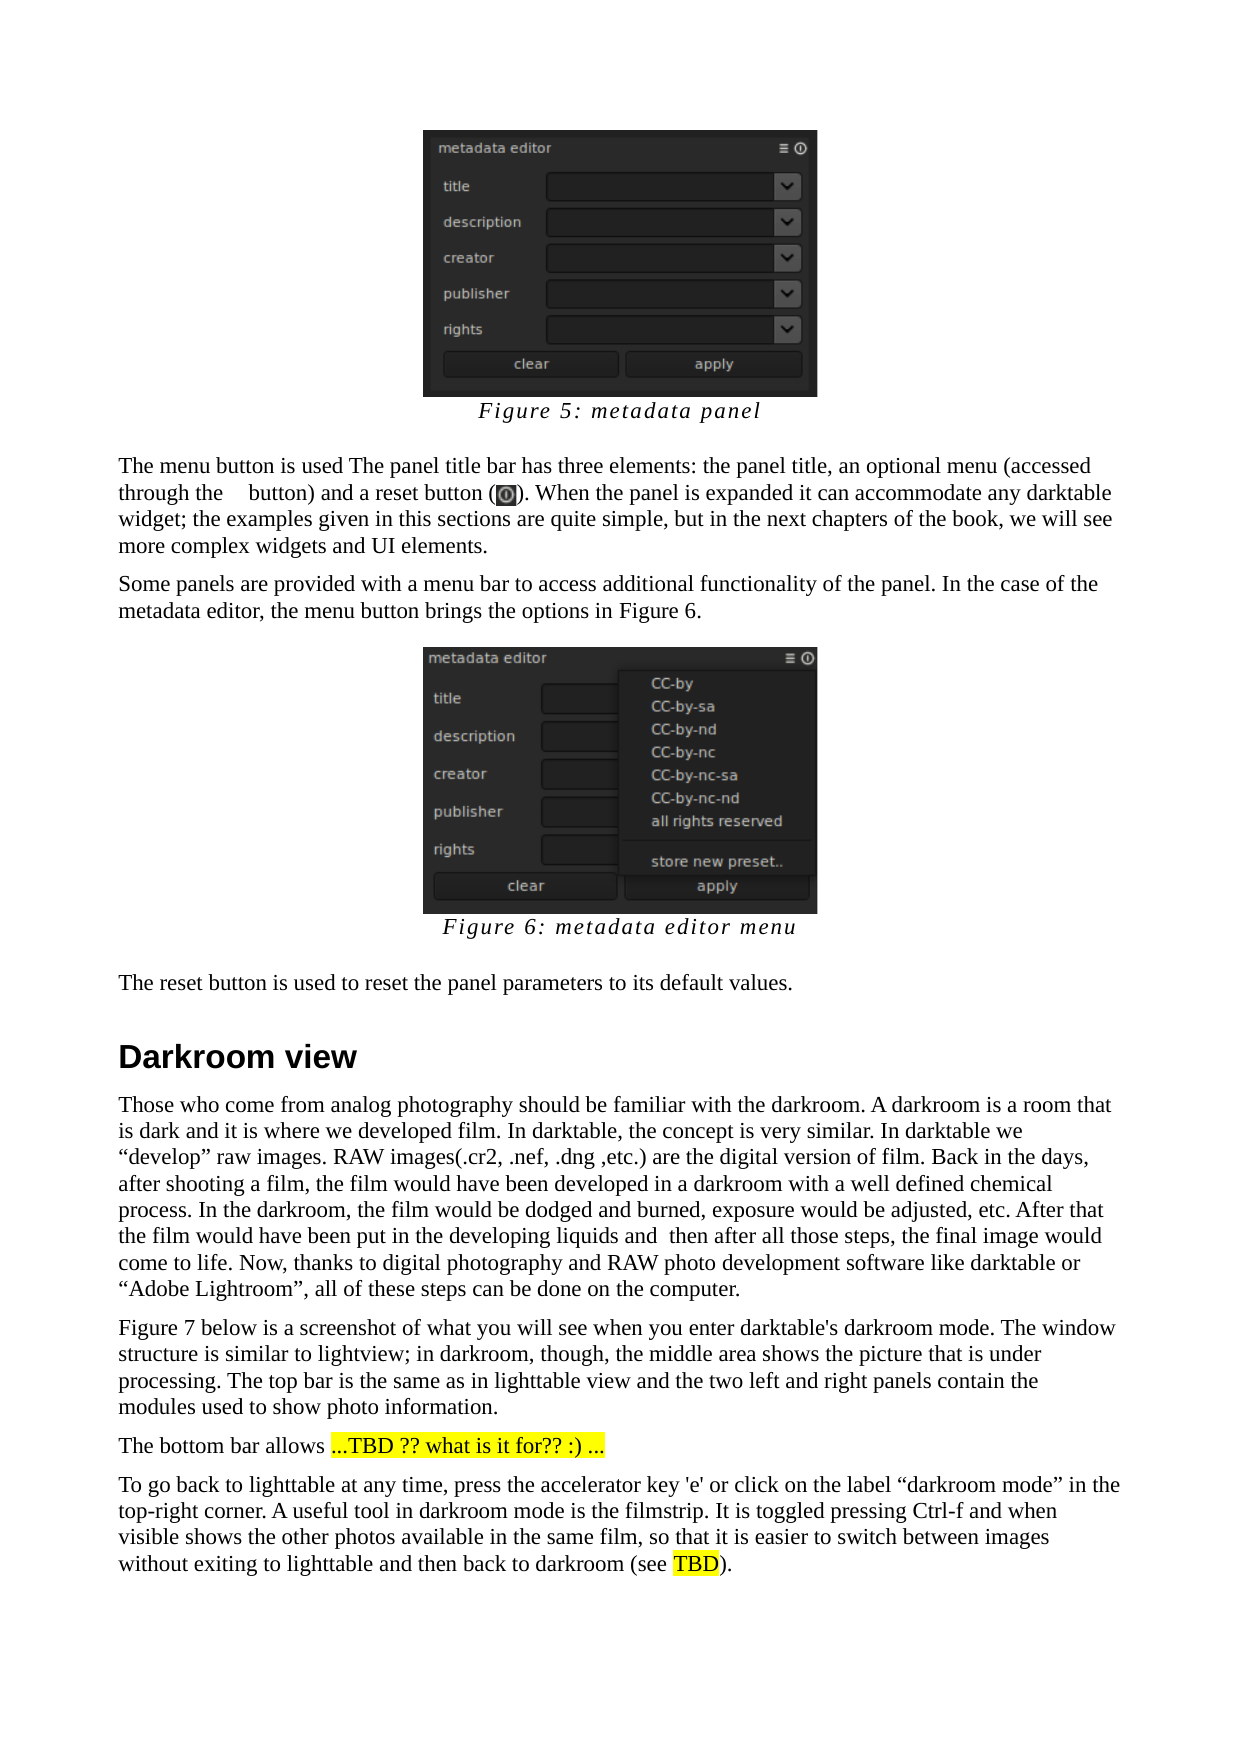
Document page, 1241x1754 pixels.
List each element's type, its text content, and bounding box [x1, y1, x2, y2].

text Figure 6: metadata editor menu [423, 914, 817, 939]
text The reset button is used to reset the panel parameters to its default values. [118, 636, 1122, 995]
text Figure 7 below is a screenshot of what you will see when you enter darktable's darkroom mode. The window structure is similar to lightview; in darkroom, though, the middle area shows the picture that is under processing. The top bar is the same as in lighttable view and the two left and right panels contain the modules used to show photo information. [118, 1314, 1122, 1419]
picture [423, 130, 818, 397]
subtitle Darkroom view [118, 1037, 1122, 1076]
text Some panels are provided with a menu bar to access additional functionality of the panel. In the case of the metadata editor, the menu button brings the options in Figure 6. [118, 571, 1122, 623]
text The bottom bar allows ...TBD ?? what is it for?? :) ... [118, 1432, 1122, 1458]
text To go back to lighttable at any time, press the accelerator key 'e' or click on the label “darkroom mode” in the top-right corner. A useful tool in darkroom mode is the filmstrip. It is toggled pressing Ctrl-f and when visible shows the other photos available in the same film, so that it is easier to switch between images without exiting to lighttable and then back to darkroom (see TBD). [118, 1471, 1122, 1576]
text Those who come from analog photography should be familiar with the darkroom. A darkroom is a room that is dark and it is where we developed film. In darktable, the concept is very similar. In darktable we “develop” raw images. RAW images(.cr2, .nef, .dng ,etc.) are the digital version of film. Back in the days, after shooting a film, the film would have been developed in a darkroom with a well defined chemical process. In the darkroom, the film would be dodged and burned, exposure would be adjusted, etc. After that the film would have been put in the developing liquids and then after all those steps, the final image would come to life. Now, thanks to digital photography and RAW photo development software like darktable or “Adobe Lightroom”, all of these steps can be done on the computer. [118, 1091, 1122, 1301]
text Figure 5: metadata panel [423, 397, 817, 423]
text The menu button is used The panel title bar has three elements: the panel title, an optional menu (accessed through the button) and a reset button (). When the panel is expanded it can accommodate any darktable widget; the examples given in this sections are quite simple, but in the next chapters of the book, we will see more complex widgets and UI elements. [118, 118, 1122, 558]
picture [423, 647, 818, 914]
picture [496, 485, 517, 506]
